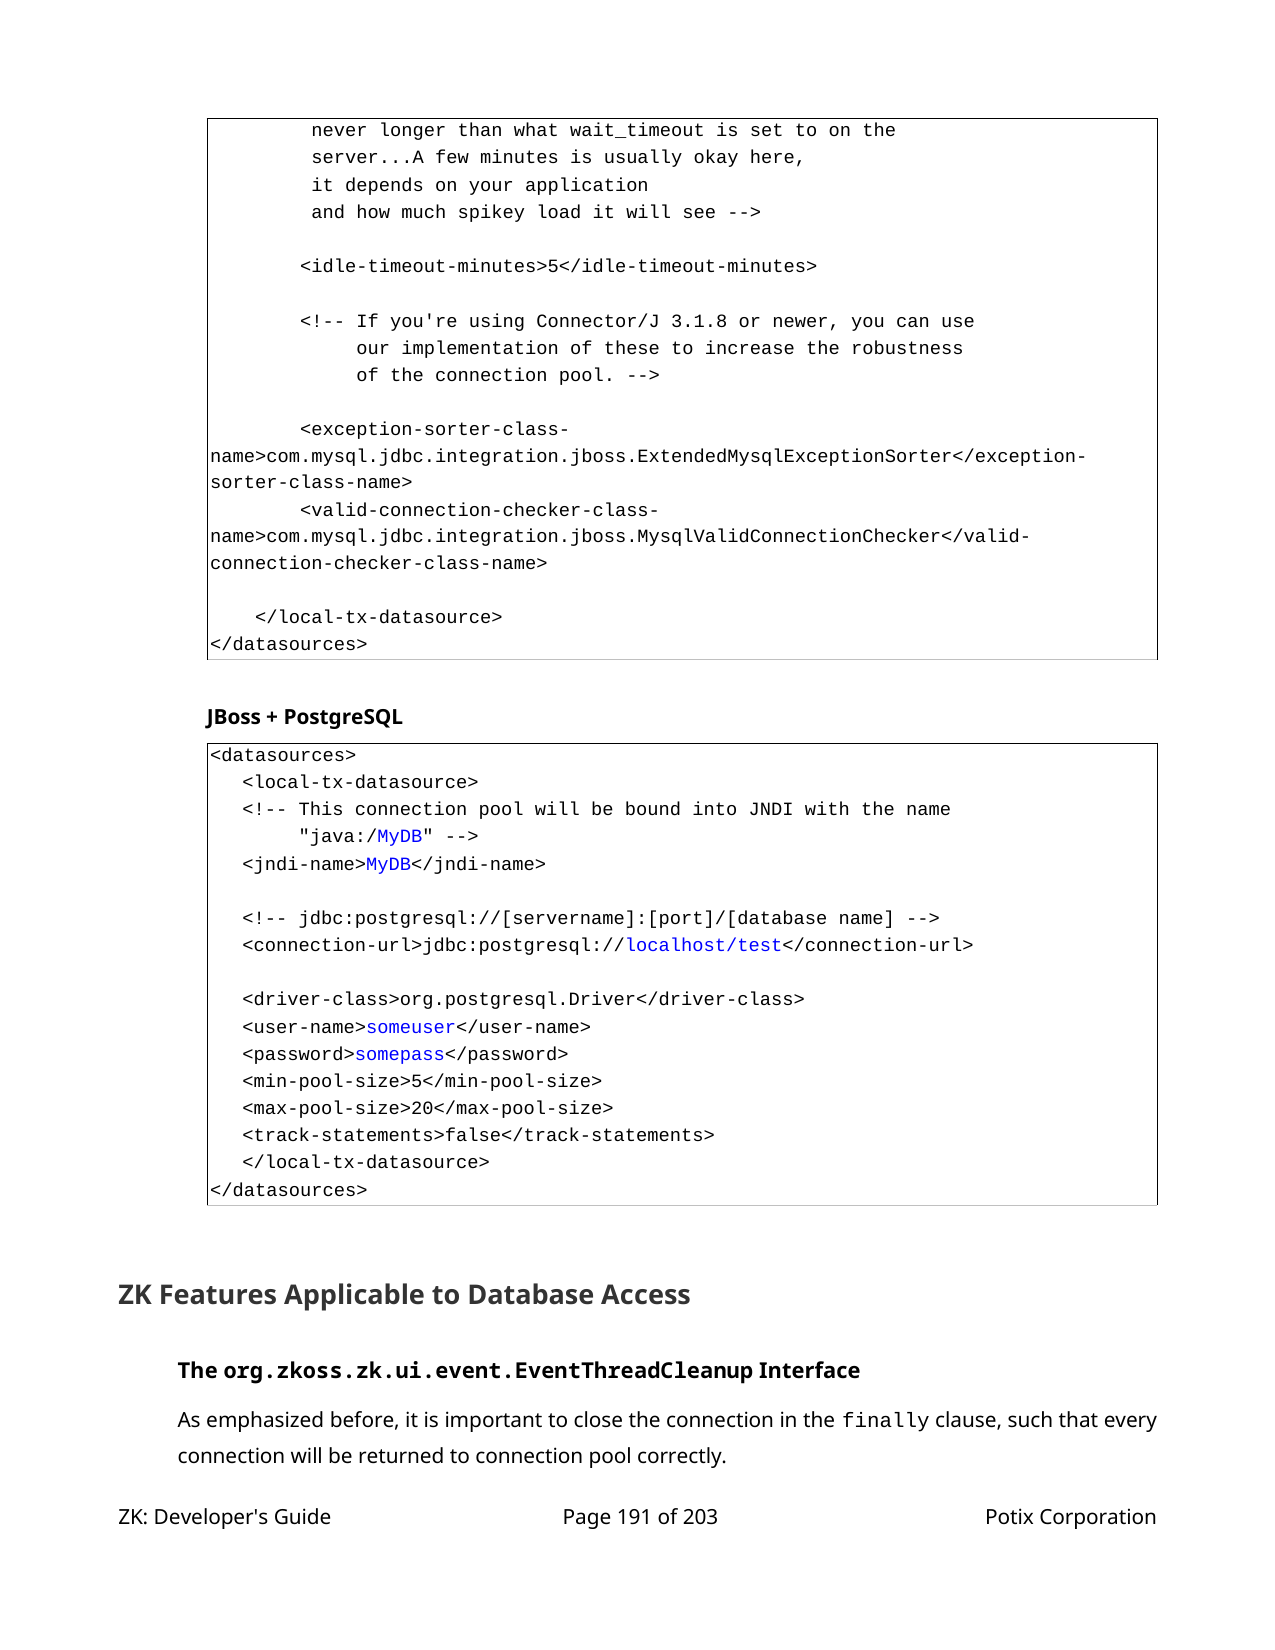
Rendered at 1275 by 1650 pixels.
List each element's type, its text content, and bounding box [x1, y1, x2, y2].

text <idle-timeout-minutes>5</idle-timeout-minutes> [208, 254, 1157, 278]
text never longer than what wait_timeout is set to on the [208, 119, 1157, 142]
text <user-name>someuser</user-name> [208, 1014, 1157, 1039]
text our implementation of these to increase the robustness [208, 336, 1157, 360]
text <!-- If you're using Connector/J 3.1.8 or newer, you can use [208, 308, 1157, 333]
text <password>somepass</password> [208, 1042, 1157, 1066]
text of the connection pool. --> [208, 363, 1157, 387]
text </datasources> [208, 1178, 1157, 1205]
text <track-statements>false</track-statements> [208, 1123, 1157, 1147]
text and how much spikey load it will see --> [208, 200, 1157, 224]
text <jndi-name>MyDB</jndi-name> [208, 851, 1157, 876]
text server...A few minutes is usually okay here, [208, 145, 1157, 169]
subtitle JBoss + PostgreSQL [207, 702, 1157, 730]
text <exception-sorter-class-name>com.mysql.jdbc.integration.jboss.ExtendedMysqlExceptionSorter</exception-sorter-class-name> [208, 417, 1157, 494]
text <connection-url>jdbc:postgresql://localhost/test</connection-url> [208, 933, 1157, 957]
text <driver-class>org.postgresql.Driver</driver-class> [208, 987, 1157, 1012]
text <min-pool-size>5</min-pool-size> [208, 1069, 1157, 1093]
text As emphasized before, it is important to close the connection in the finally clause, such that every connection will be returned to connection pool correctly. [177, 1406, 1157, 1469]
text <valid-connection-checker-class-name>com.mysql.jdbc.integration.jboss.MysqlValidConnectionChecker</valid-connection-checker-class-name> [208, 497, 1157, 575]
text it depends on your application [208, 172, 1157, 197]
text <datasources> [208, 744, 1157, 767]
text </datasources> [208, 632, 1157, 659]
text <max-pool-size>20</max-pool-size> [208, 1096, 1157, 1120]
subtitle The org.zkoss.zk.ui.event.EventThreadCleanup Interface [177, 1355, 1157, 1385]
text <!-- This connection pool will be bound into JNDI with the name [208, 797, 1157, 821]
subtitle ZK Features Applicable to Database Access [118, 1276, 1157, 1312]
text "java:/MyDB" --> [208, 824, 1157, 848]
text </local-tx-datasource> [208, 605, 1157, 629]
text <local-tx-datasource> [208, 770, 1157, 794]
text <!-- jdbc:postgresql://[servername]:[port]/[database name] --> [208, 906, 1157, 930]
text </local-tx-datasource> [208, 1150, 1157, 1175]
